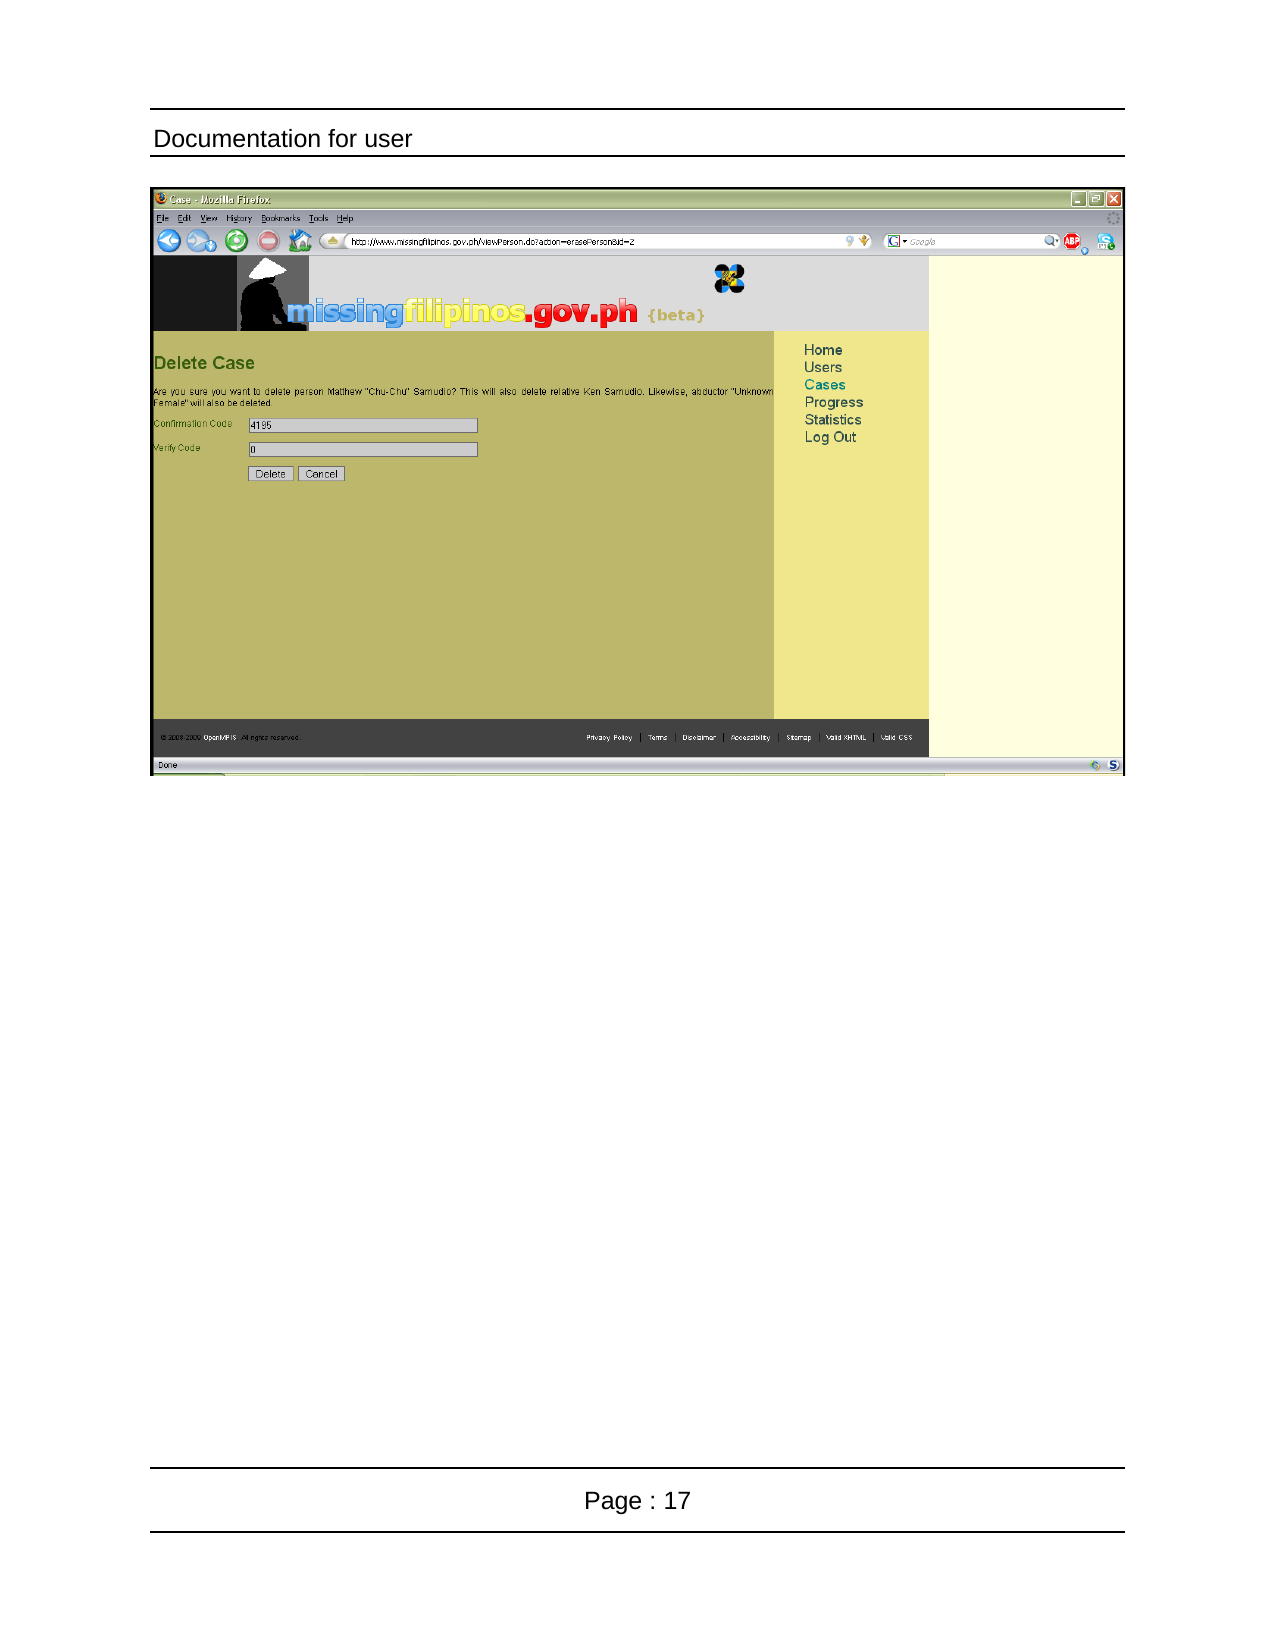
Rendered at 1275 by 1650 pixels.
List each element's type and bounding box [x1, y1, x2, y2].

picture [150, 187, 1125, 776]
